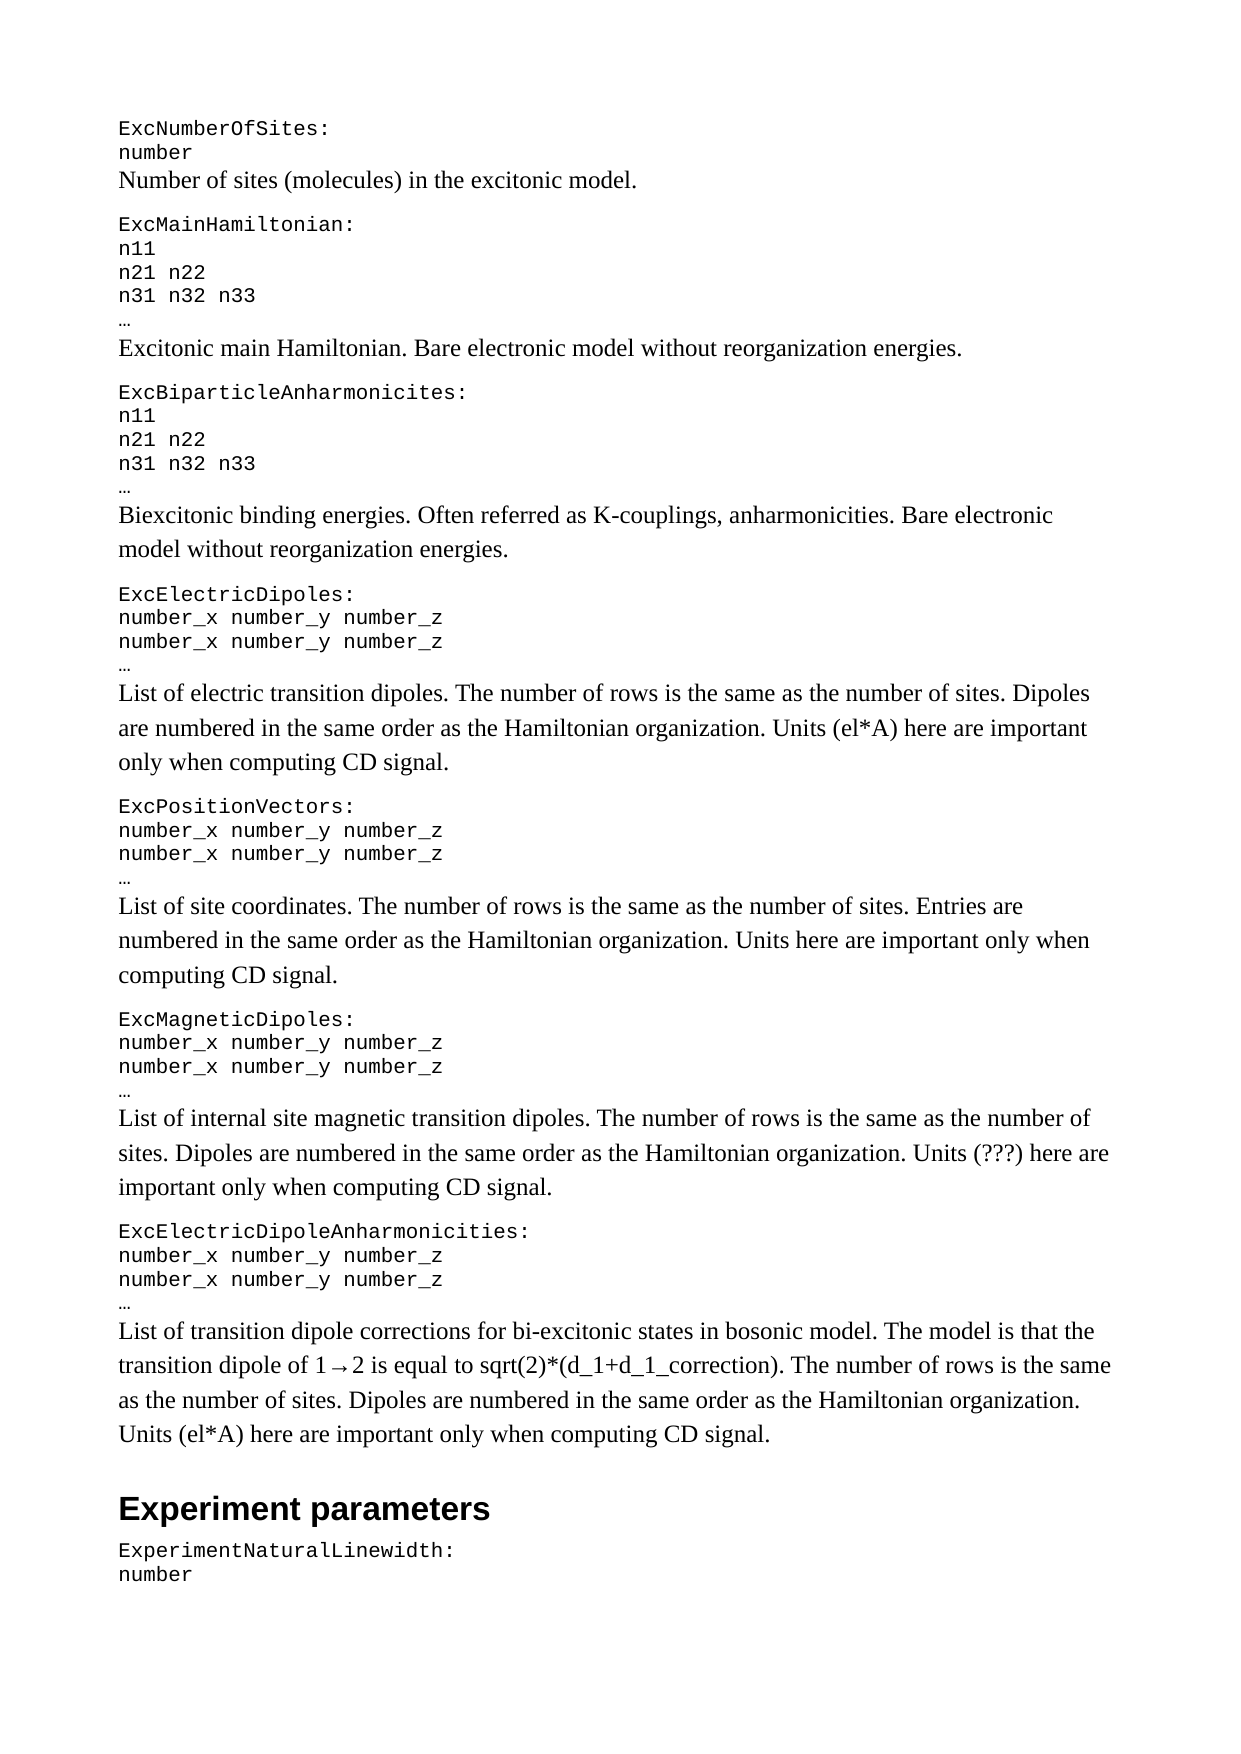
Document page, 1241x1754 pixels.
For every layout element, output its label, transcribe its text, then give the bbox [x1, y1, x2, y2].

text n11 [118, 405, 1122, 429]
text Biexcitonic binding energies. Often referred as K-couplings, anharmonicities. Bare electronic model without reorganization energies. [118, 500, 1122, 563]
text List of internal site magnetic transition dipoles. The number of rows is the same as the number of sites. Dipoles are numbered in the same order as the Hamiltonian organization. Units (???) here are important only when computing CD signal. [118, 1103, 1122, 1201]
text ExcMainHamiltonian: [118, 214, 1122, 238]
text … [118, 654, 1122, 678]
text ExcPositionVectors: [118, 796, 1122, 820]
text ExcElectricDipoleAnharmonicities: [118, 1221, 1122, 1245]
text number_x number_y number_z [118, 820, 1122, 843]
text ExcNumberOfSites: [118, 118, 1122, 142]
text number [118, 1564, 1122, 1588]
text List of electric transition dipoles. The number of rows is the same as the number of sites. Dipoles are numbered in the same order as the Hamiltonian organization. Units (el*A) here are important only when computing CD signal. [118, 678, 1122, 776]
text number_x number_y number_z [118, 1056, 1122, 1080]
text number_x number_y number_z [118, 1245, 1122, 1269]
text number_x number_y number_z [118, 1269, 1122, 1292]
text n31 n32 n33 [118, 453, 1122, 476]
text … [118, 309, 1122, 333]
subtitle Experiment parameters [118, 1489, 1122, 1528]
text n21 n22 [118, 429, 1122, 453]
text n21 n22 [118, 262, 1122, 285]
text ExcBiparticleAnharmonicites: [118, 382, 1122, 405]
text … [118, 867, 1122, 891]
text ExcElectricDipoles: [118, 583, 1122, 607]
text Number of sites (molecules) in the excitonic model. [118, 165, 1122, 194]
text ExperimentNaturalLinewidth: [118, 1540, 1122, 1564]
text … [118, 1292, 1122, 1316]
text n11 [118, 238, 1122, 262]
text number_x number_y number_z [118, 843, 1122, 867]
text number_x number_y number_z [118, 607, 1122, 631]
text number_x number_y number_z [118, 631, 1122, 654]
text List of site coordinates. The number of rows is the same as the number of sites. Entries are numbered in the same order as the Hamiltonian organization. Units here are important only when computing CD signal. [118, 891, 1122, 988]
text number_x number_y number_z [118, 1032, 1122, 1056]
text … [118, 1080, 1122, 1103]
text n31 n32 n33 [118, 285, 1122, 309]
text List of transition dipole corrections for bi-excitonic states in bosonic model. The model is that the transition dipole of 1→2 is equal to sqrt(2)*(d_1+d_1_correction). The number of rows is the same as the number of sites. Dipoles are numbered in the same order as the Hamiltonian organization. Units (el*A) here are important only when computing CD signal. [118, 1316, 1122, 1448]
text number [118, 142, 1122, 165]
text … [118, 476, 1122, 500]
text Excitonic main Hamiltonian. Bare electronic model without reorganization energies. [118, 333, 1122, 361]
text ExcMagneticDipoles: [118, 1009, 1122, 1032]
